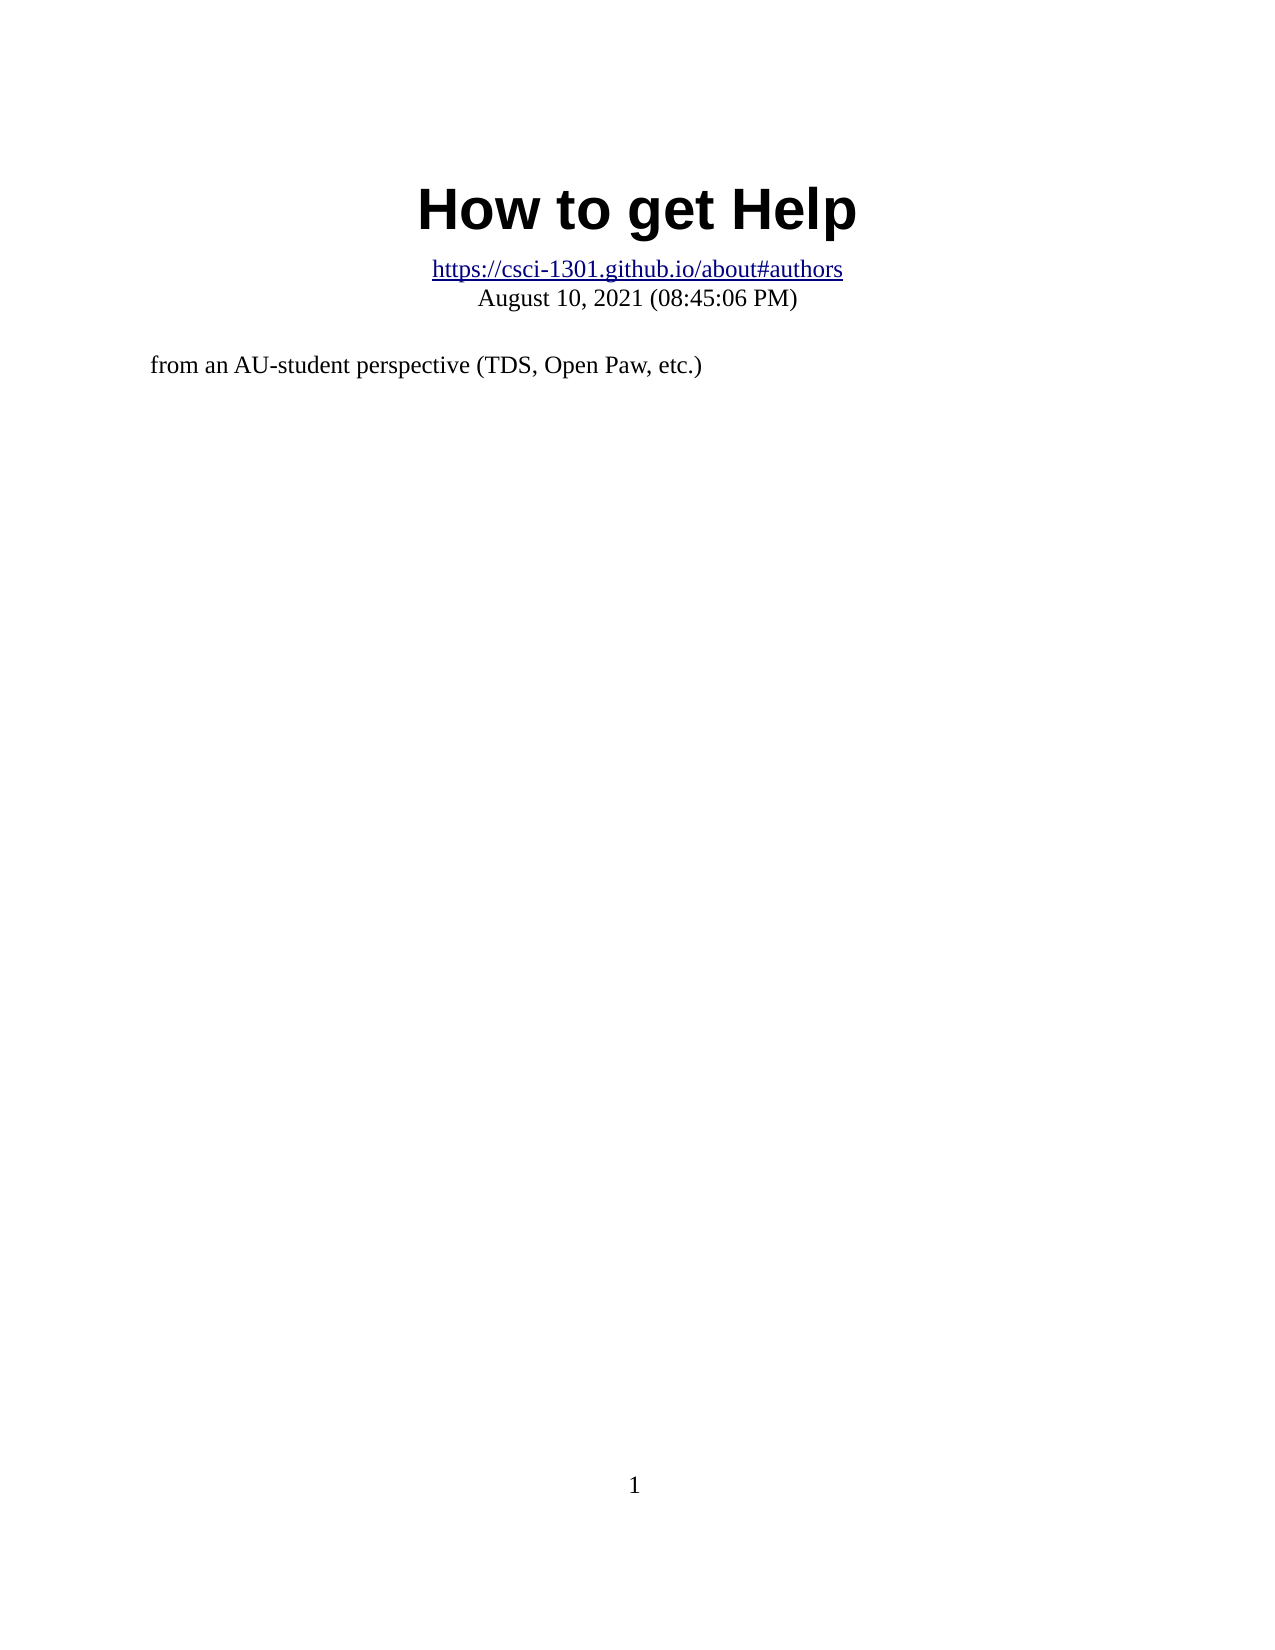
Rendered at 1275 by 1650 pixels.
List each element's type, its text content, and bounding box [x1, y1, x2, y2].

text from an AU-student perspective (TDS, Open Paw, etc.) [150, 350, 1125, 378]
text August 10, 2021 (08:45:06 PM) [150, 283, 1125, 312]
text https://csci-1301.github.io/about#authors [150, 254, 1125, 283]
title How to get Help [150, 175, 1125, 242]
